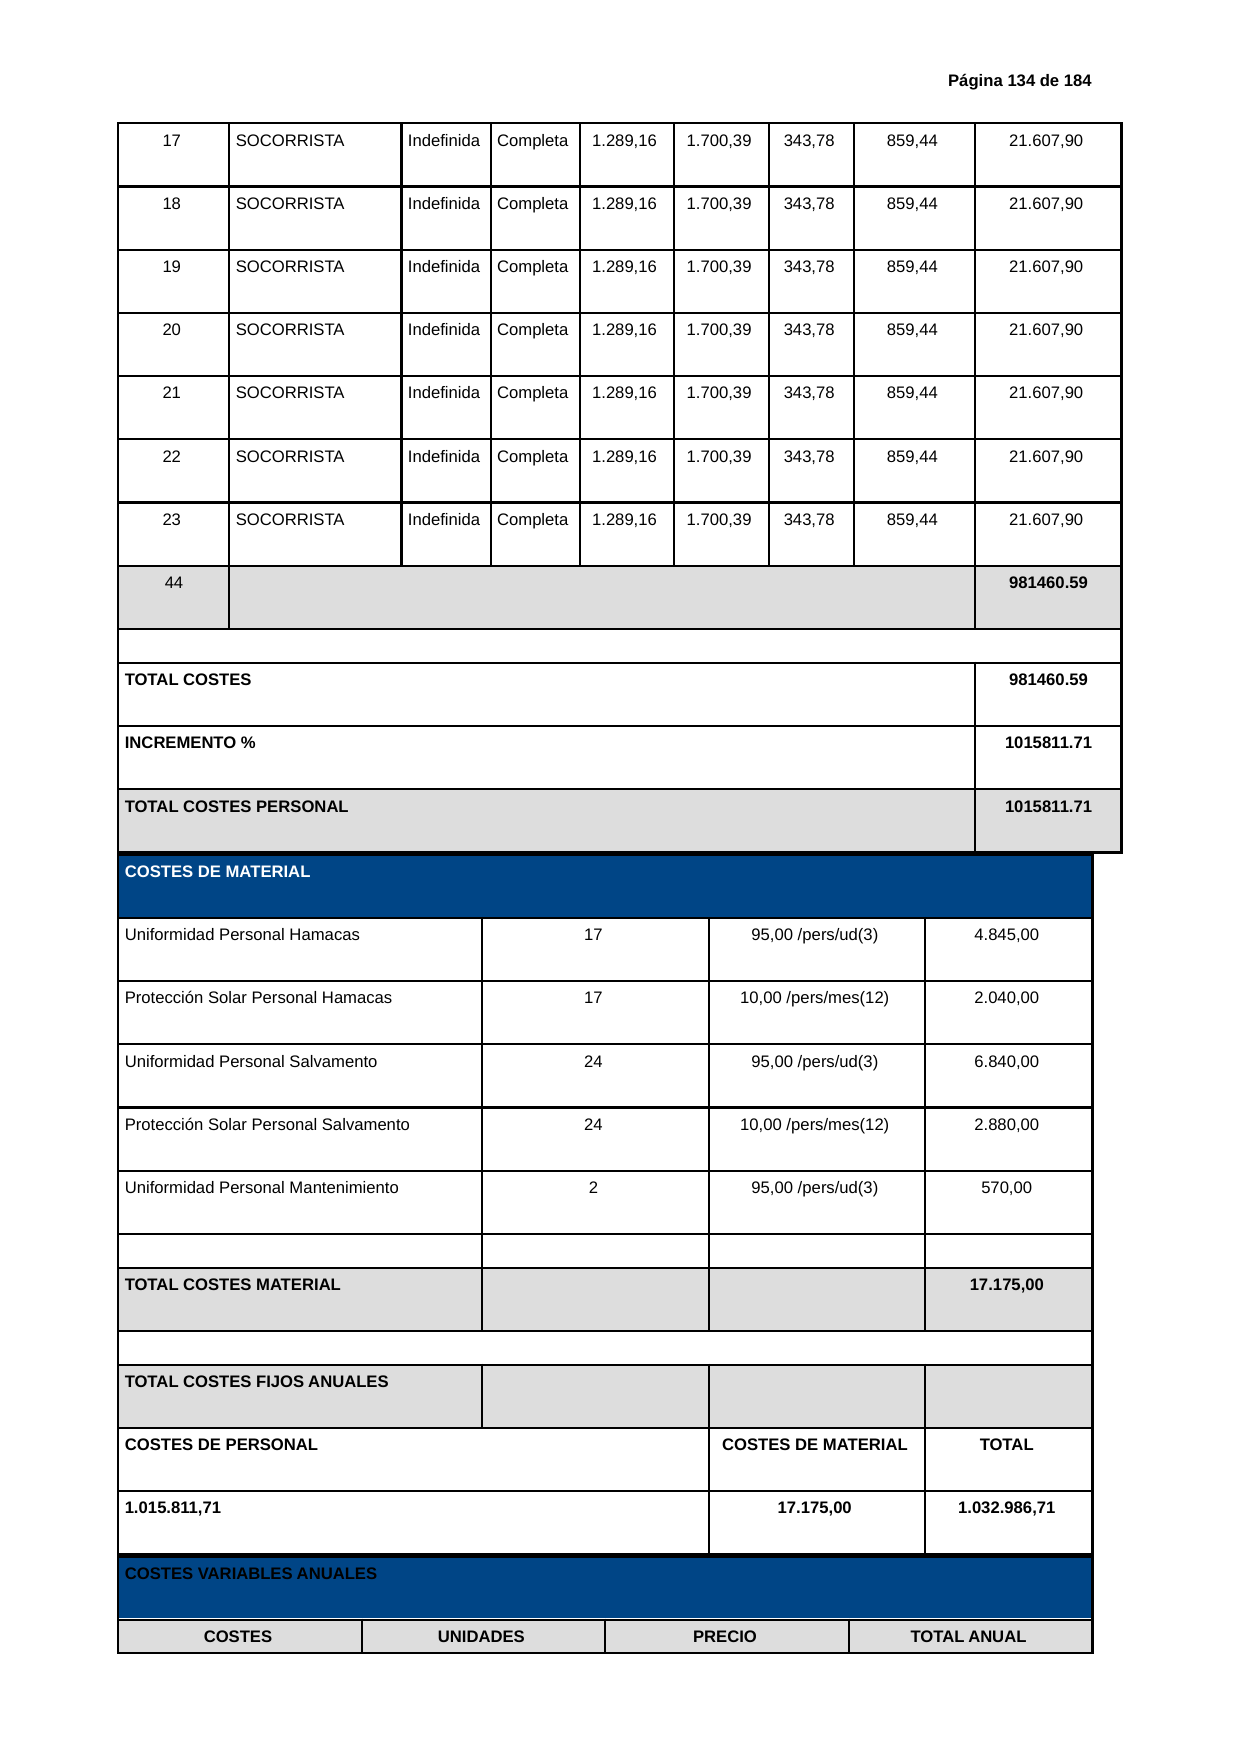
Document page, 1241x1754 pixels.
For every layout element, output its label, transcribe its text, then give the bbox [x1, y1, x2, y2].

table_cell TOTAL [926, 1429, 1091, 1490]
table_cell 24 [483, 1109, 708, 1169]
table_cell TOTAL COSTES PERSONAL [119, 790, 974, 851]
table_cell TOTAL COSTES [119, 664, 974, 725]
table_cell [230, 567, 974, 628]
table_cell 1.015.811,71 [119, 1492, 708, 1553]
table_cell UNIDADES [363, 1621, 604, 1652]
table_cell [119, 1332, 1091, 1363]
table_cell 2 [483, 1172, 708, 1233]
table_cell 6.840,00 [926, 1045, 1091, 1106]
table_cell 17.175,00 [926, 1269, 1091, 1330]
table_cell 859,44 [855, 124, 974, 185]
table_cell 343,78 [770, 188, 853, 248]
table_cell SOCORRISTA [230, 251, 400, 312]
table_cell 1.700,39 [675, 504, 768, 565]
table_cell Indefinida [403, 314, 490, 375]
table_cell 21.607,90 [976, 314, 1120, 375]
table_cell TOTAL COSTES FIJOS ANUALES [119, 1366, 481, 1427]
table_cell SOCORRISTA [230, 124, 400, 185]
table_cell 859,44 [855, 251, 974, 312]
table_cell 859,44 [855, 314, 974, 375]
table_cell 859,44 [855, 504, 974, 565]
table_cell 859,44 [855, 440, 974, 501]
table_cell Completa [492, 314, 579, 375]
table_cell 1.289,16 [581, 377, 673, 438]
table_cell 1.700,39 [675, 440, 768, 501]
table_cell Protección Solar Personal Hamacas [119, 982, 481, 1043]
table_cell 343,78 [770, 124, 853, 185]
table_cell 1.032.986,71 [926, 1492, 1091, 1553]
table_cell Indefinida [403, 251, 490, 312]
table_cell 2.040,00 [926, 982, 1091, 1043]
table_cell [119, 630, 1120, 662]
table_cell COSTES [119, 1621, 361, 1652]
table_cell 1.700,39 [675, 377, 768, 438]
table_cell Completa [492, 504, 579, 565]
table_cell 1.700,39 [675, 124, 768, 185]
table_cell 21.607,90 [976, 377, 1120, 438]
table_cell 343,78 [770, 440, 853, 501]
table_cell 343,78 [770, 504, 853, 565]
table_cell 859,44 [855, 188, 974, 248]
table_cell 1.700,39 [675, 314, 768, 375]
table_cell Indefinida [403, 188, 490, 248]
table_cell 17.175,00 [710, 1492, 924, 1553]
table_cell 1.700,39 [675, 251, 768, 312]
table_cell 21.607,90 [976, 251, 1120, 312]
table_cell 18 [119, 188, 228, 248]
table_cell Completa [492, 124, 579, 185]
table_cell [926, 1366, 1091, 1427]
table_cell Completa [492, 188, 579, 248]
table_cell TOTAL COSTES MATERIAL [119, 1269, 481, 1330]
table_cell 23 [119, 504, 228, 565]
table_cell SOCORRISTA [230, 377, 400, 438]
table_cell 17 [483, 982, 708, 1043]
table_cell 1015811,71 [976, 790, 1120, 851]
table_cell Completa [492, 377, 579, 438]
table_cell 1.289,16 [581, 504, 673, 565]
table_cell Completa [492, 440, 579, 501]
table_cell 2.880,00 [926, 1109, 1091, 1169]
table_cell 981460,59 [976, 567, 1120, 628]
table_cell 22 [119, 440, 228, 501]
table_cell 24 [483, 1045, 708, 1106]
table_cell 343,78 [770, 377, 853, 438]
table_cell Uniformidad Personal Salvamento [119, 1045, 481, 1106]
table_cell 1.289,16 [581, 124, 673, 185]
table_cell 95,00 /pers/ud(3) [710, 919, 924, 980]
table_cell COSTES DE PERSONAL [119, 1429, 708, 1490]
table_cell SOCORRISTA [230, 504, 400, 565]
table_cell [483, 1235, 708, 1267]
table_cell Indefinida [403, 504, 490, 565]
table_cell 343,78 [770, 314, 853, 375]
table_header COSTES VARIABLES ANUALES [119, 1558, 1091, 1618]
table_cell [710, 1366, 924, 1427]
table_cell [119, 1235, 481, 1267]
table_cell 10,00 /pers/mes(12) [710, 1109, 924, 1169]
table_cell 570,00 [926, 1172, 1091, 1233]
table_cell Completa [492, 251, 579, 312]
table_cell SOCORRISTA [230, 440, 400, 501]
table_cell 1.289,16 [581, 251, 673, 312]
table_cell SOCORRISTA [230, 314, 400, 375]
table_cell Indefinida [403, 124, 490, 185]
table_cell 1.289,16 [581, 440, 673, 501]
table_cell Protección Solar Personal Salvamento [119, 1109, 481, 1169]
table_cell 21.607,90 [976, 504, 1120, 565]
table_cell COSTES DE MATERIAL [710, 1429, 924, 1490]
table_cell 859,44 [855, 377, 974, 438]
table_cell [483, 1269, 708, 1330]
table_cell 44 [119, 567, 228, 628]
table_cell 21.607,90 [976, 440, 1120, 501]
table_cell PRECIO [606, 1621, 848, 1652]
table_cell 1.289,16 [581, 314, 673, 375]
table_cell Uniformidad Personal Hamacas [119, 919, 481, 980]
table_cell [483, 1366, 708, 1427]
table_cell 95,00 /pers/ud(3) [710, 1172, 924, 1233]
table_cell 1.289,16 [581, 188, 673, 248]
table_cell [710, 1235, 924, 1267]
table_cell [926, 1235, 1091, 1267]
table_cell 21.607,90 [976, 124, 1120, 185]
table_header COSTES DE MATERIAL [119, 856, 1091, 917]
table_cell 10,00 /pers/mes(12) [710, 982, 924, 1043]
table_cell 21.607,90 [976, 188, 1120, 248]
table_cell Uniformidad Personal Mantenimiento [119, 1172, 481, 1233]
table_cell TOTAL ANUAL [850, 1621, 1091, 1652]
table_cell 95,00 /pers/ud(3) [710, 1045, 924, 1106]
table_cell 17 [483, 919, 708, 980]
table_cell INCREMENTO % [119, 727, 974, 788]
table_cell SOCORRISTA [230, 188, 400, 248]
table_cell 343,78 [770, 251, 853, 312]
table_cell 17 [119, 124, 228, 185]
table_cell [710, 1269, 924, 1330]
table_cell 21 [119, 377, 228, 438]
table_cell Indefinida [403, 440, 490, 501]
table_cell 1.700,39 [675, 188, 768, 248]
table_cell Indefinida [403, 377, 490, 438]
table_cell 19 [119, 251, 228, 312]
table_cell 1015811,71 [976, 727, 1120, 788]
table_cell 20 [119, 314, 228, 375]
table_cell 981460,59 [976, 664, 1120, 725]
table_cell 4.845,00 [926, 919, 1091, 980]
